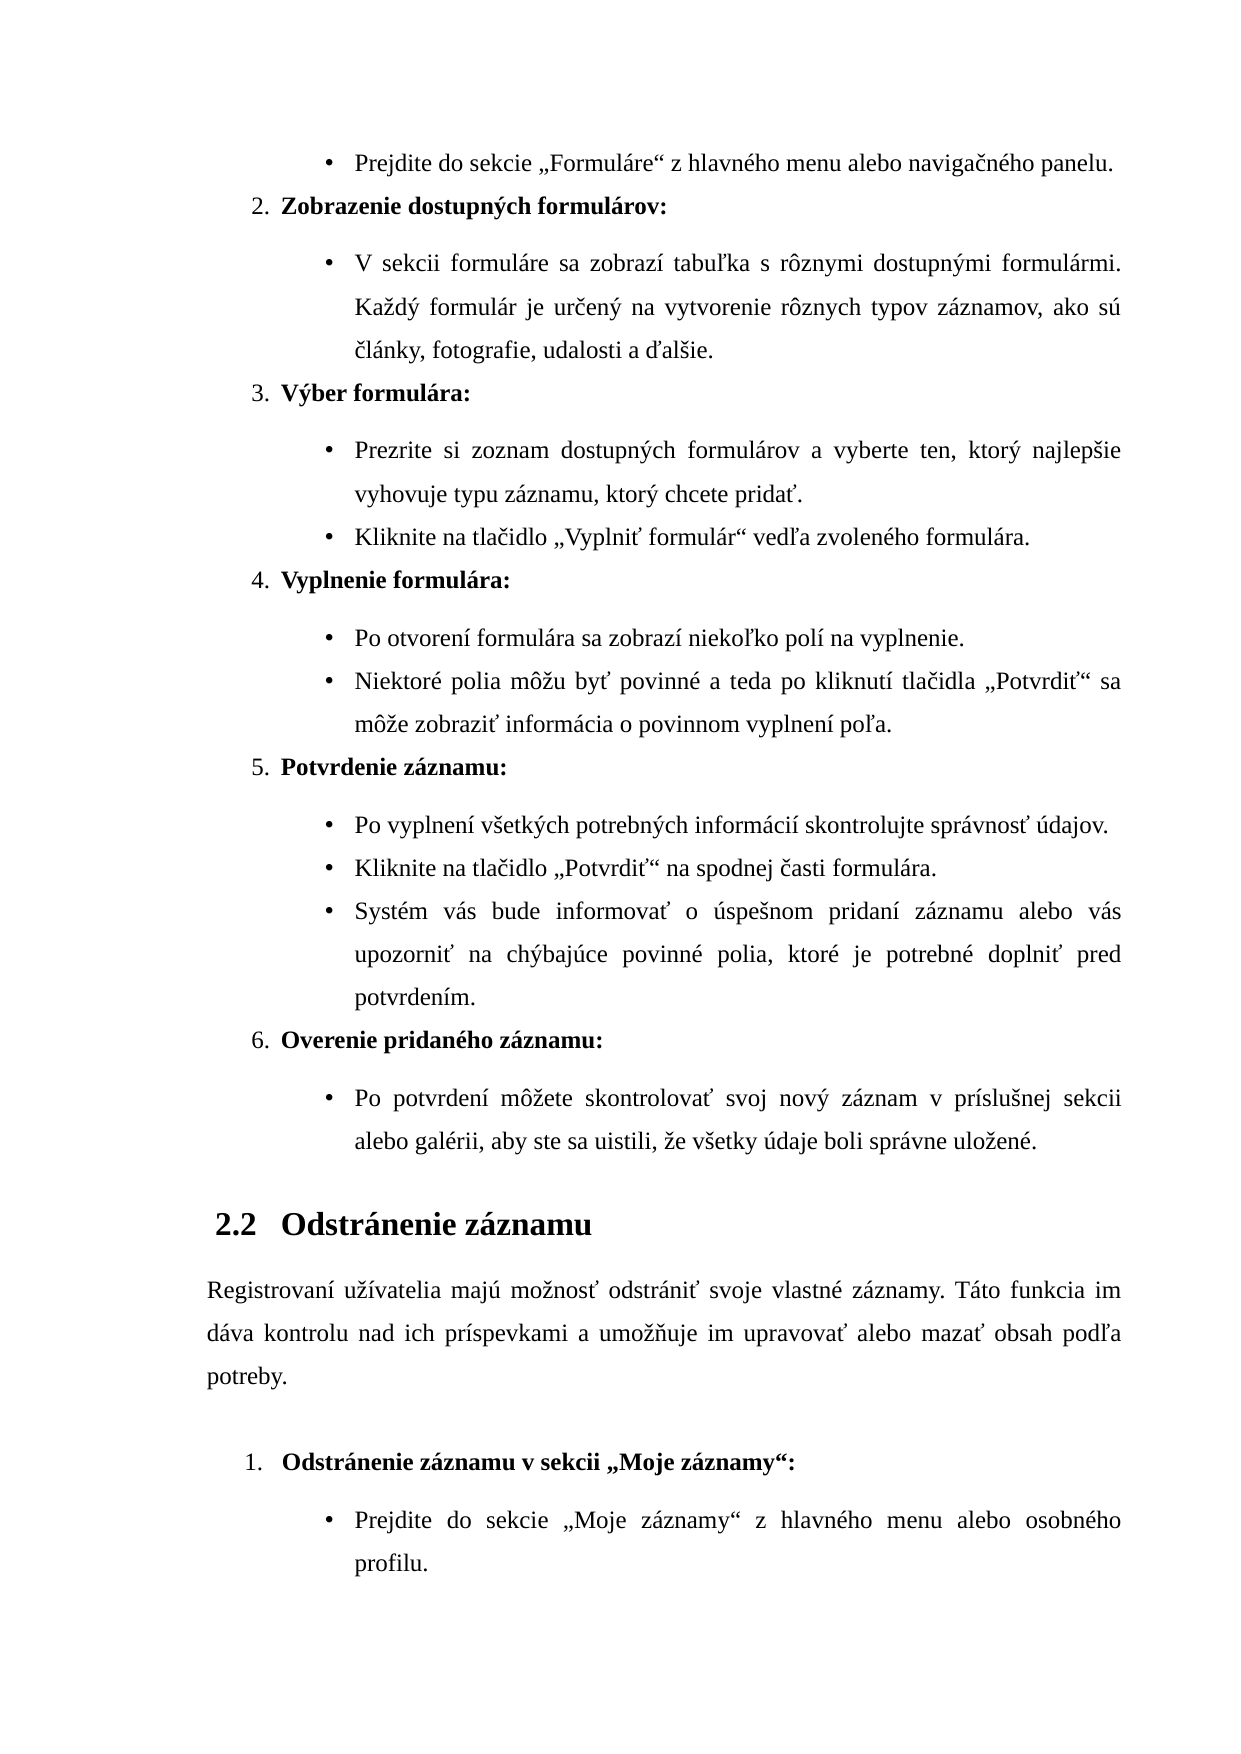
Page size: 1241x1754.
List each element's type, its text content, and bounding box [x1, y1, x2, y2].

list Prezrite si zoznam dostupných formulárov a vyberte ten, ktorý najlepšie vyhovuje typu záznamu, ktorý chcete pridať. [325, 436, 1122, 507]
list Prejdite do sekcie „Formuláre“ z hlavného menu alebo navigačného panelu. [325, 148, 1122, 176]
list Po potvrdení môžete skontrolovať svoj nový záznam v príslušnej sekcii alebo galérii, aby ste sa uistili, že všetky údaje boli správne uložené. [325, 1083, 1122, 1155]
subtitle Odstránenie záznamu [207, 1205, 1122, 1243]
list V sekcii formuláre sa zobrazí tabuľka s rôznymi dostupnými formulármi. Každý formulár je určený na vytvorenie rôznych typov záznamov, ako sú články, fotografie, udalosti a ďalšie. [325, 248, 1122, 363]
list Systém vás bude informovať o úspešnom pridaní záznamu alebo vás upozorniť na chýbajúce povinné polia, ktoré je potrebné doplniť pred potvrdením. [325, 896, 1122, 1011]
list Overenie pridaného záznamu: [251, 1025, 1122, 1054]
list Potvrdenie záznamu: [251, 752, 1122, 781]
list Vyplnenie formulára: [251, 565, 1122, 594]
list Výber formulára: [251, 378, 1122, 407]
list Zobrazenie dostupných formulárov: [251, 191, 1122, 219]
list Kliknite na tlačidlo „Potvrdiť“ na spodnej časti formulára. [325, 853, 1122, 882]
text Registrovaní užívatelia majú možnosť odstrániť svoje vlastné záznamy. Táto funkcia im dáva kontrolu nad ich príspevkami a umožňuje im upravovať alebo mazať obsah podľa potreby. [207, 1275, 1122, 1390]
list Po vyplnení všetkých potrebných informácií skontrolujte správnosť údajov. [325, 810, 1122, 838]
list Kliknite na tlačidlo „Vyplniť formulár“ vedľa zvoleného formulára. [325, 522, 1122, 551]
list Niektoré polia môžu byť povinné a teda po kliknutí tlačidla „Potvrdiť“ sa môže zobraziť informácia o povinnom vyplnení poľa. [325, 666, 1122, 738]
list Prejdite do sekcie „Moje záznamy“ z hlavného menu alebo osobného profilu. [325, 1505, 1122, 1577]
list Po otvorení formulára sa zobrazí niekoľko polí na vyplnenie. [325, 623, 1122, 651]
list Odstránenie záznamu v sekcii „Moje záznamy“: [244, 1447, 1122, 1476]
